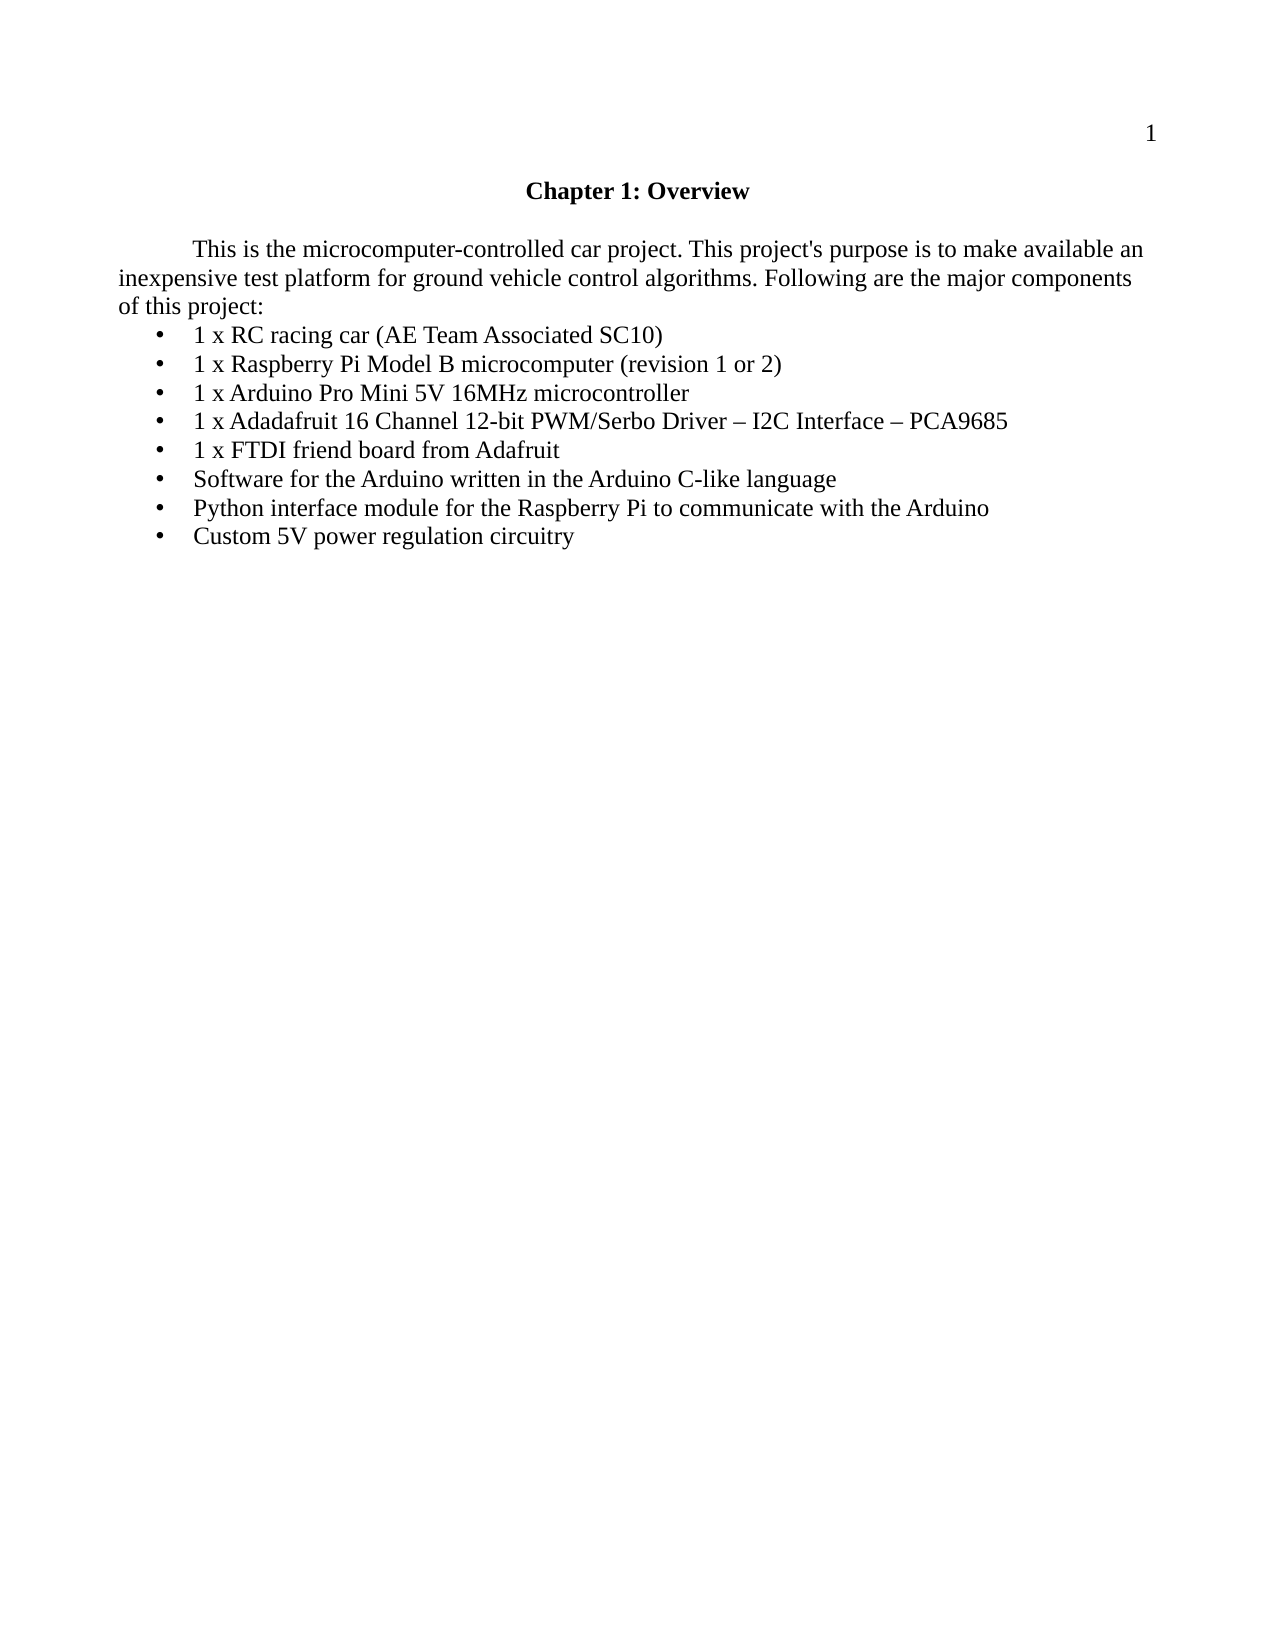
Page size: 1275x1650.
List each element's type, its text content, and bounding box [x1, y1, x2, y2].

text Chapter 1: Overview [118, 176, 1157, 205]
text This is the microcomputer-controlled car project. This project's purpose is to make available an inexpensive test platform for ground vehicle control algorithms. Following are the major components of this project: [118, 234, 1157, 320]
list 1 x FTDI friend board from Adafruit [156, 435, 1157, 464]
list 1 x Adadafruit 16 Channel 12-bit PWM/Serbo Driver – I2C Interface – PCA9685 [156, 406, 1157, 435]
list Software for the Arduino written in the Arduino C-like language [156, 464, 1157, 493]
list 1 x Raspberry Pi Model B microcomputer (revision 1 or 2) [156, 349, 1157, 378]
list 1 x RC racing car (AE Team Associated SC10) [156, 320, 1157, 349]
list Custom 5V power regulation circuitry [156, 521, 1157, 550]
list 1 x Arduino Pro Mini 5V 16MHz microcontroller [156, 378, 1157, 406]
list Python interface module for the Raspberry Pi to communicate with the Arduino [156, 493, 1157, 521]
